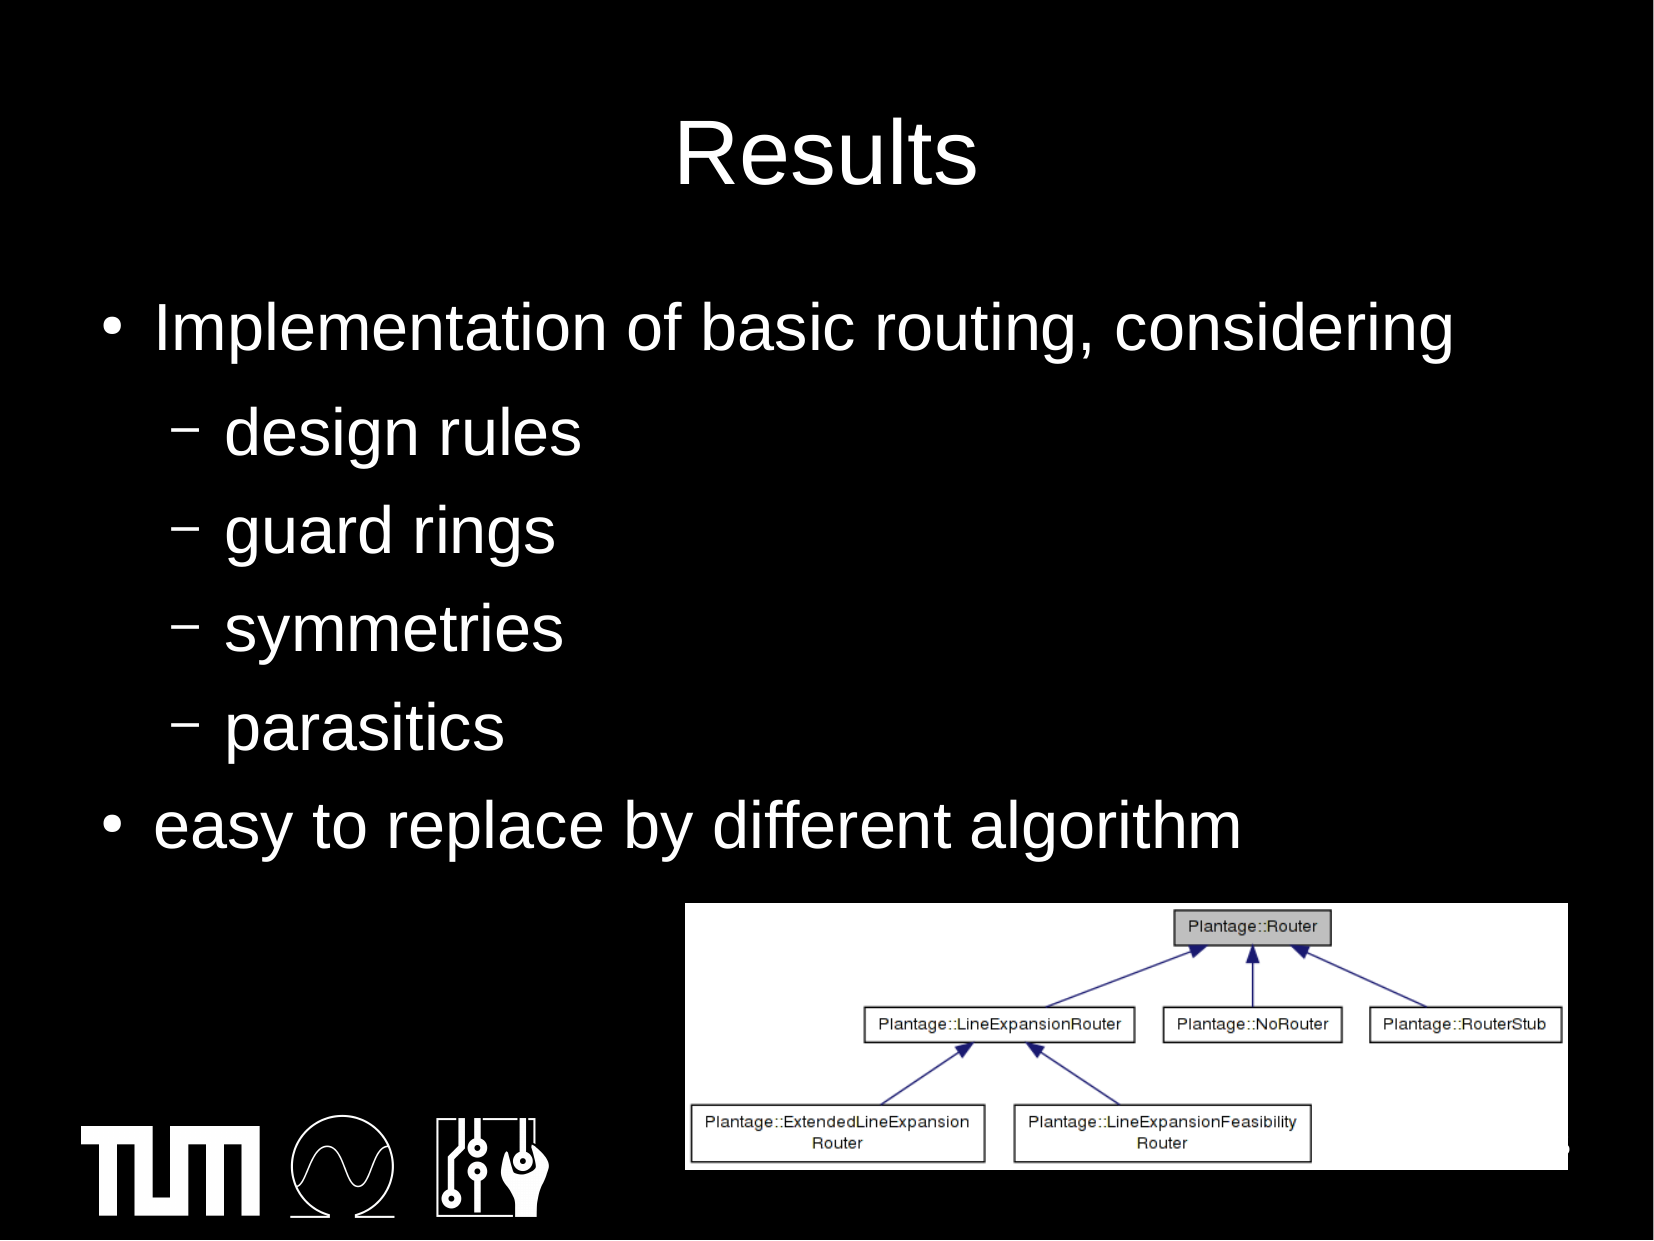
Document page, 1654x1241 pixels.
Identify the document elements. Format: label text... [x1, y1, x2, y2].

title Results [82, 49, 1571, 257]
picture [283, 1109, 402, 1227]
picture [63, 1108, 272, 1227]
list Implementation of basic routing, considering design rules guard rings symmetries parasitics easy to replace by different algorithm [82, 290, 1571, 1109]
picture [425, 1109, 554, 1227]
picture [685, 903, 1568, 1170]
